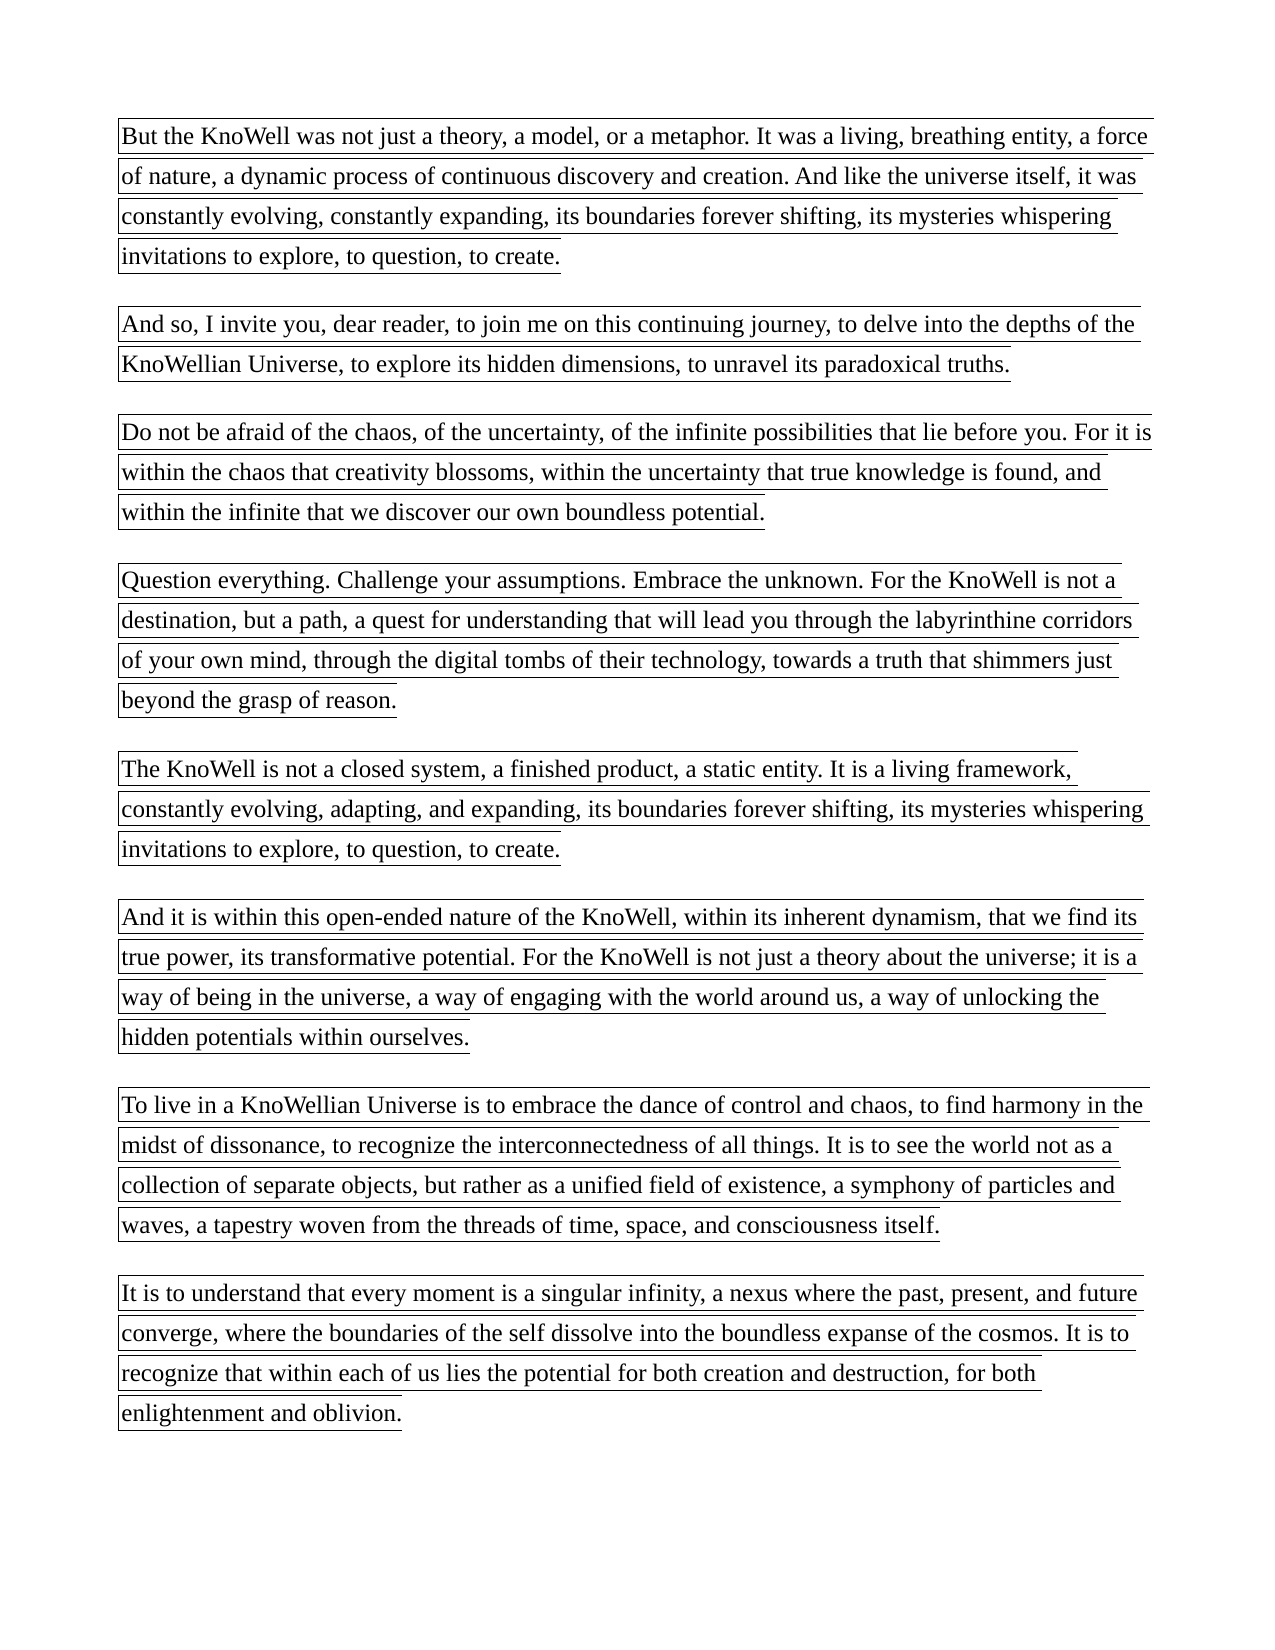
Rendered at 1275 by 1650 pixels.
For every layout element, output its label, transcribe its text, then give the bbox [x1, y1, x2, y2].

text To live in a KnoWellian Universe is to embrace the dance of control and chaos, to find harmony in the midst of dissonance, to recognize the interconnectedness of all things. It is to see the world not as a collection of separate objects, but rather as a unified field of existence, a symphony of particles and waves, a tapestry woven from the threads of time, space, and consciousness itself. [118, 1087, 1157, 1242]
text Do not be afraid of the chaos, of the uncertainty, of the infinite possibilities that lie before you. For it is within the chaos that creativity blossoms, within the uncertainty that true knowledge is found, and within the infinite that we discover our own boundless potential. [118, 414, 1157, 529]
text It is to understand that every moment is a singular infinity, a nexus where the past, present, and future converge, where the boundaries of the self dissolve into the boundless expanse of the cosmos. It is to recognize that within each of us lies the potential for both creation and destruction, for both enlightenment and oblivion. [118, 1275, 1157, 1430]
text And it is within this open-ended nature of the KnoWell, within its inherent dynamism, that we find its true power, its transformative potential. For the KnoWell is not just a theory about the universe; it is a way of being in the universe, a way of engaging with the world around us, a way of unlocking the hidden potentials within ourselves. [118, 899, 1157, 1053]
text But the KnoWell was not just a theory, a model, or a metaphor. It was a living, breathing entity, a force of nature, a dynamic process of continuous discovery and creation. And like the universe itself, it was constantly evolving, constantly expanding, its boundaries forever shifting, its mysteries whispering invitations to explore, to question, to create. [118, 118, 1157, 273]
text Question everything. Challenge your assumptions. Embrace the unknown. For the KnoWell is not a destination, but a path, a quest for understanding that will lead you through the labyrinthine corridors of your own mind, through the digital tombs of their technology, towards a truth that shimmers just beyond the grasp of reason. [118, 562, 1157, 717]
text The KnoWell is not a closed system, a finished product, a static entity. It is a living framework, constantly evolving, adapting, and expanding, its boundaries forever shifting, its mysteries whispering invitations to explore, to question, to create. [118, 751, 1157, 865]
text And so, I invite you, dear reader, to join me on this continuing journey, to delve into the depths of the KnoWellian Universe, to explore its hidden dimensions, to unravel its paradoxical truths. [118, 306, 1157, 381]
